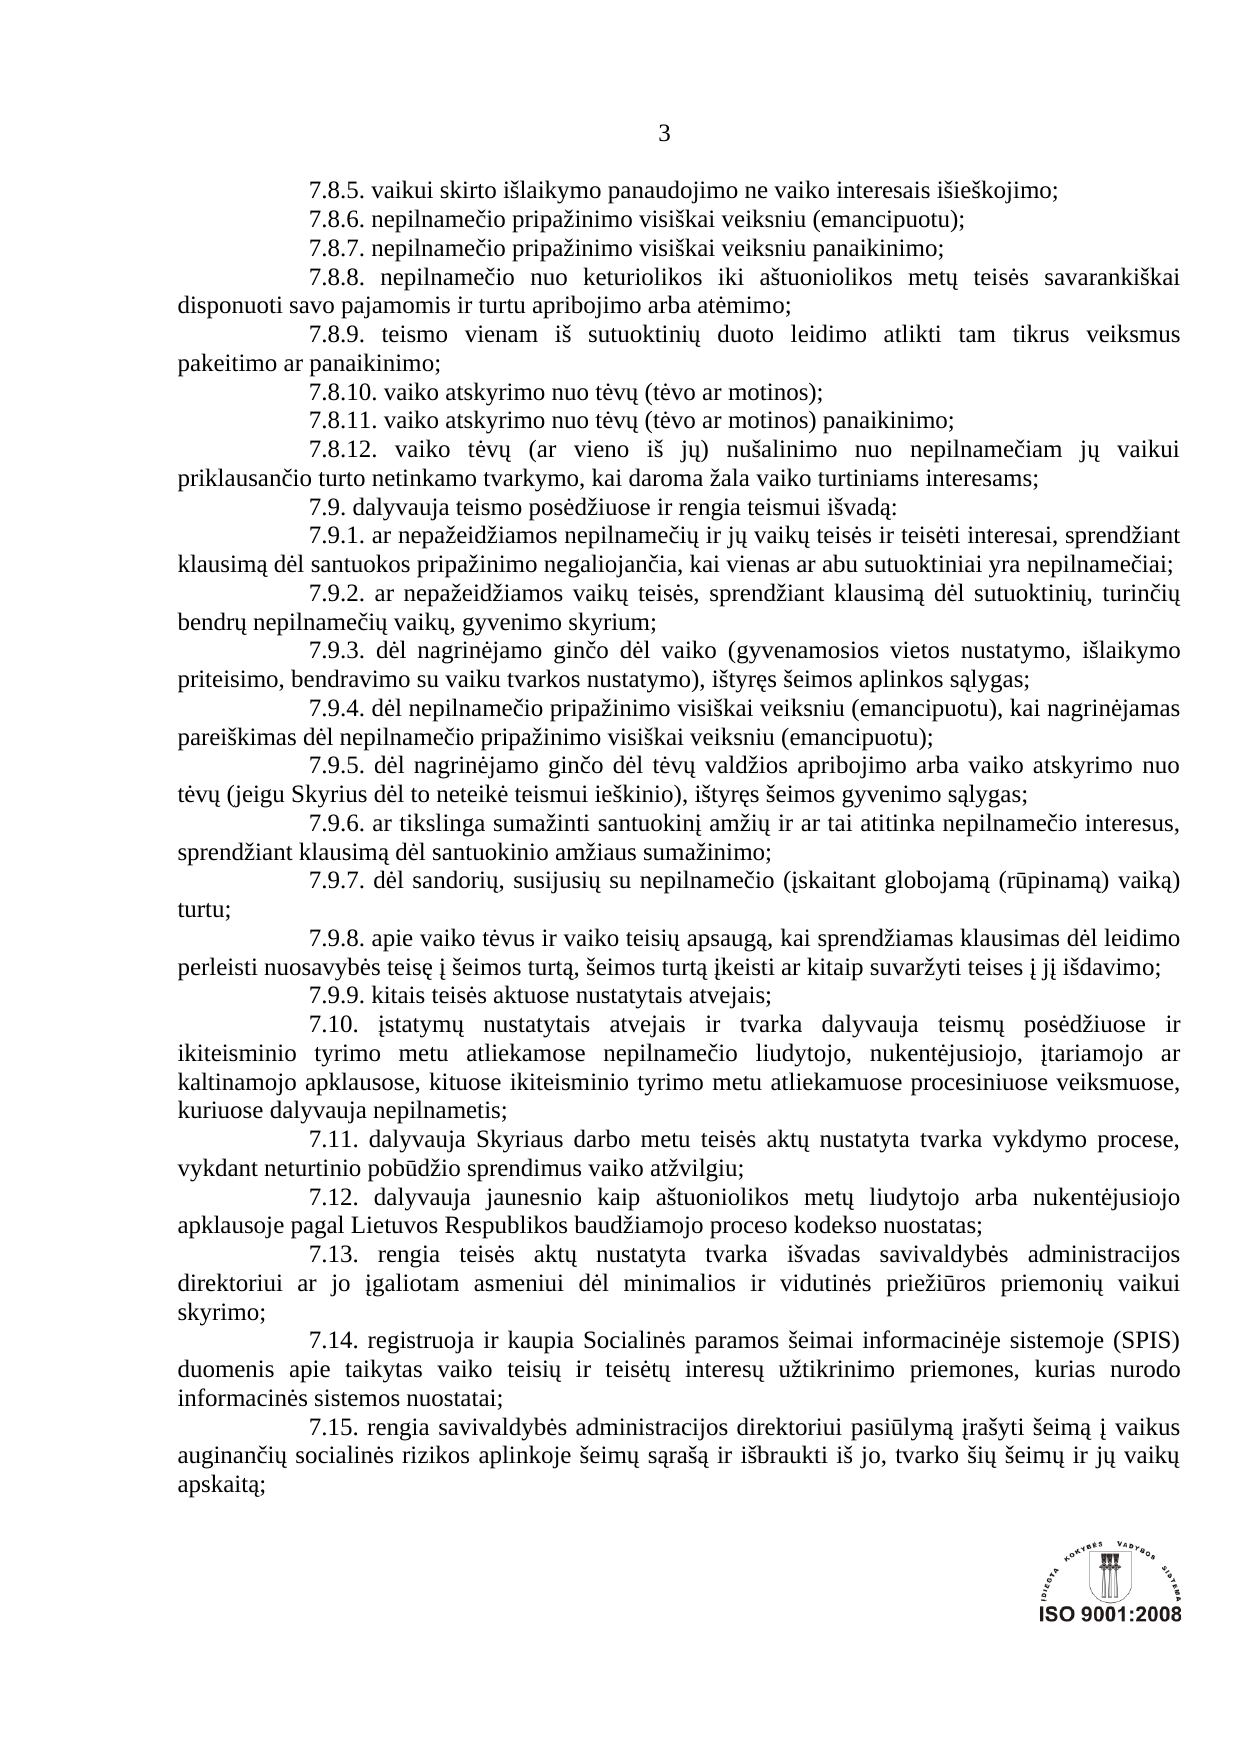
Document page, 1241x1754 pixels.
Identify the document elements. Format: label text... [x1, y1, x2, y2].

text 7.9.5. dėl nagrinėjamo ginčo dėl tėvų valdžios apribojimo arba vaiko atskyrimo nuo tėvų (jeigu Skyrius dėl to neteikė teismui ieškinio), ištyręs šeimos gyvenimo sąlygas; [177, 751, 1181, 808]
text 7.13. rengia teisės aktų nustatyta tvarka išvadas savivaldybės administracijos direktoriui ar jo įgaliotam asmeniui dėl minimalios ir vidutinės priežiūros priemonių vaikui skyrimo; [177, 1239, 1181, 1326]
text 7.9.3. dėl nagrinėjamo ginčo dėl vaiko (gyvenamosios vietos nustatymo, išlaikymo priteisimo, bendravimo su vaiku tvarkos nustatymo), ištyręs šeimos aplinkos sąlygas; [177, 636, 1181, 693]
text 7.9.9. kitais teisės aktuose nustatytais atvejais; [177, 981, 1181, 1009]
text 7.9.7. dėl sandorių, susijusių su nepilnamečio (įskaitant globojamą (rūpinamą) vaiką) turtu; [177, 866, 1181, 923]
text 7.8.8. nepilnamečio nuo keturiolikos iki aštuoniolikos metų teisės savarankiškai disponuoti savo pajamomis ir turtu apribojimo arba atėmimo; [177, 262, 1181, 319]
text 7.8.12. vaiko tėvų (ar vieno iš jų) nušalinimo nuo nepilnamečiam jų vaikui priklausančio turto netinkamo tvarkymo, kai daroma žala vaiko turtiniams interesams; [177, 434, 1181, 492]
text 7.9.4. dėl nepilnamečio pripažinimo visiškai veiksniu (emancipuotu), kai nagrinėjamas pareiškimas dėl nepilnamečio pripažinimo visiškai veiksniu (emancipuotu); [177, 693, 1181, 751]
text 7.8.9. teismo vienam iš sutuoktinių duoto leidimo atlikti tam tikrus veiksmus pakeitimo ar panaikinimo; [177, 319, 1181, 377]
text 7.12. dalyvauja jaunesnio kaip aštuoniolikos metų liudytojo arba nukentėjusiojo apklausoje pagal Lietuvos Respublikos baudžiamojo proceso kodekso nuostatas; [177, 1182, 1181, 1239]
text 7.9.1. ar nepažeidžiamos nepilnamečių ir jų vaikų teisės ir teisėti interesai, sprendžiant klausimą dėl santuokos pripažinimo negaliojančia, kai vienas ar abu sutuoktiniai yra nepilnamečiai; [177, 521, 1181, 578]
text 7.8.11. vaiko atskyrimo nuo tėvų (tėvo ar motinos) panaikinimo; [177, 406, 1181, 434]
text 7.15. rengia savivaldybės administracijos direktoriui pasiūlymą įrašyti šeimą į vaikus auginančių socialinės rizikos aplinkoje šeimų sąrašą ir išbraukti iš jo, tvarko šių šeimų ir jų vaikų apskaitą; [177, 1412, 1181, 1498]
text 7.10. įstatymų nustatytais atvejais ir tvarka dalyvauja teismų posėdžiuose ir ikiteisminio tyrimo metu atliekamose nepilnamečio liudytojo, nukentėjusiojo, įtariamojo ar kaltinamojo apklausose, kituose ikiteisminio tyrimo metu atliekamuose procesiniuose veiksmuose, kuriuose dalyvauja nepilnametis; [177, 1009, 1181, 1124]
text 7.9.8. apie vaiko tėvus ir vaiko teisių apsaugą, kai sprendžiamas klausimas dėl leidimo perleisti nuosavybės teisę į šeimos turtą, šeimos turtą įkeisti ar kitaip suvaržyti teises į jį išdavimo; [177, 923, 1181, 981]
text 7.8.6. nepilnamečio pripažinimo visiškai veiksniu (emancipuotu); [177, 204, 1181, 233]
text 7.9. dalyvauja teismo posėdžiuose ir rengia teismui išvadą: [177, 492, 1181, 521]
text 7.11. dalyvauja Skyriaus darbo metu teisės aktų nustatyta tvarka vykdymo procese, vykdant neturtinio pobūdžio sprendimus vaiko atžvilgiu; [177, 1124, 1181, 1182]
text 7.9.6. ar tikslinga sumažinti santuokinį amžių ir ar tai atitinka nepilnamečio interesus, sprendžiant klausimą dėl santuokinio amžiaus sumažinimo; [177, 808, 1181, 866]
text 7.8.7. nepilnamečio pripažinimo visiškai veiksniu panaikinimo; [177, 233, 1181, 262]
text 7.14. registruoja ir kaupia Socialinės paramos šeimai informacinėje sistemoje (SPIS) duomenis apie taikytas vaiko teisių ir teisėtų interesų užtikrinimo priemones, kurias nurodo informacinės sistemos nuostatai; [177, 1326, 1181, 1412]
text 7.9.2. ar nepažeidžiamos vaikų teisės, sprendžiant klausimą dėl sutuoktinių, turinčių bendrų nepilnamečių vaikų, gyvenimo skyrium; [177, 578, 1181, 636]
text 7.8.5. vaikui skirto išlaikymo panaudojimo ne vaiko interesais išieškojimo; [177, 176, 1181, 204]
text 7.8.10. vaiko atskyrimo nuo tėvų (tėvo ar motinos); [177, 377, 1181, 406]
